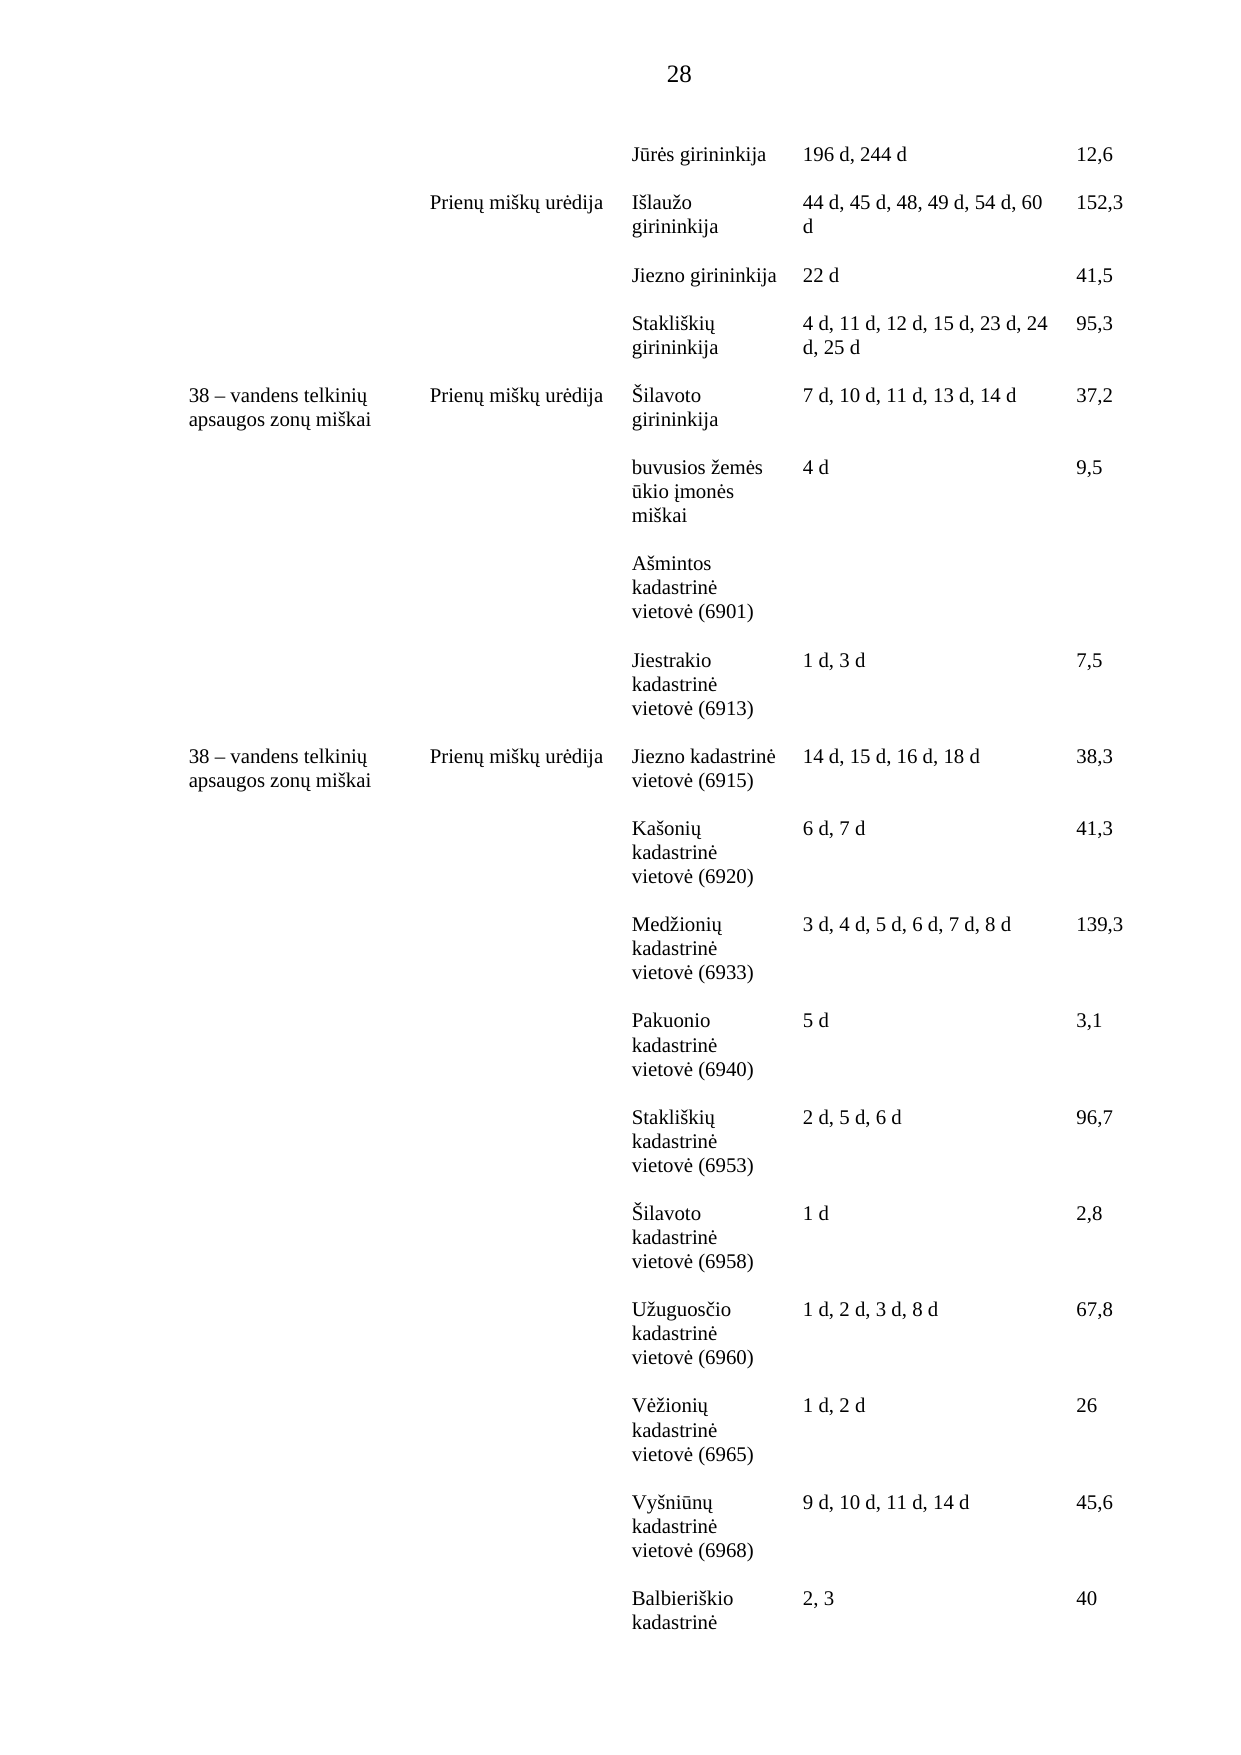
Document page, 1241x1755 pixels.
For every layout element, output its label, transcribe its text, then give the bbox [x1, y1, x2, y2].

table_cell 7 d, 10 d, 11 d, 13 d, 14 d [791, 383, 1065, 431]
table_cell [418, 624, 620, 647]
table_cell [1065, 431, 1181, 455]
table_cell [418, 1394, 620, 1466]
table_cell [177, 1201, 418, 1273]
table_cell 4 d, 11 d, 12 d, 15 d, 23 d, 24 d, 25 d [791, 311, 1065, 359]
table_cell [1065, 1273, 1181, 1297]
table_cell 95,3 [1065, 311, 1181, 359]
table_cell [418, 455, 620, 527]
table_cell [418, 1177, 620, 1201]
table_cell [418, 1562, 620, 1586]
table_cell [418, 166, 620, 190]
table_cell [791, 118, 1065, 142]
table_cell [418, 1586, 620, 1634]
table_cell [1065, 287, 1181, 311]
table_cell Jūrės girininkija [620, 142, 791, 166]
table_cell [177, 527, 418, 551]
table_cell [418, 1009, 620, 1081]
table_cell [620, 118, 791, 142]
table_cell [418, 287, 620, 311]
table_cell Balbieriškio kadastrinė [620, 1586, 791, 1634]
table_cell [1065, 527, 1181, 551]
table_cell 196 d, 244 d [791, 142, 1065, 166]
table_cell [620, 1466, 791, 1490]
table_cell [177, 1394, 418, 1466]
table_cell [177, 1466, 418, 1490]
table_cell [620, 984, 791, 1008]
table_cell [418, 792, 620, 816]
table_cell [177, 648, 418, 720]
table_cell 12,6 [1065, 142, 1181, 166]
table_cell [791, 551, 1065, 623]
table_cell [418, 1105, 620, 1177]
table_cell [1065, 166, 1181, 190]
table_cell [1065, 359, 1181, 383]
table_cell [177, 311, 418, 359]
table_cell 41,3 [1065, 816, 1181, 888]
table_cell [177, 888, 418, 912]
table_cell [1065, 1177, 1181, 1201]
table_cell 96,7 [1065, 1105, 1181, 1177]
table_cell [791, 166, 1065, 190]
table_cell 38 – vandens telkinių apsaugos zonų miškai [177, 383, 418, 431]
table_cell [791, 359, 1065, 383]
table_cell [791, 1369, 1065, 1393]
table_cell [620, 1177, 791, 1201]
table_cell 26 [1065, 1394, 1181, 1466]
table_cell 9 d, 10 d, 11 d, 14 d [791, 1490, 1065, 1562]
table_cell [177, 1009, 418, 1081]
table_cell 1 d, 2 d, 3 d, 8 d [791, 1297, 1065, 1369]
table_cell [620, 888, 791, 912]
table_cell [791, 527, 1065, 551]
table_cell [1065, 551, 1181, 623]
table_cell [177, 263, 418, 287]
table_cell [177, 912, 418, 984]
table_cell [177, 190, 418, 238]
table_cell [620, 624, 791, 647]
table_cell [620, 287, 791, 311]
table_cell 22 d [791, 263, 1065, 287]
table_cell [418, 1490, 620, 1562]
table_cell 45,6 [1065, 1490, 1181, 1562]
table_cell [418, 1273, 620, 1297]
table_cell [791, 287, 1065, 311]
table_cell [418, 720, 620, 744]
table_cell 67,8 [1065, 1297, 1181, 1369]
table_cell [418, 984, 620, 1008]
table_cell Pakuonio kadastrinė vietovė (6940) [620, 1009, 791, 1081]
table_cell Prienų miškų urėdija [418, 383, 620, 431]
table_cell Jiestrakio kadastrinė vietovė (6913) [620, 648, 791, 720]
table_cell [418, 648, 620, 720]
table_cell [177, 118, 418, 142]
table_cell [620, 1273, 791, 1297]
table_cell [1065, 1562, 1181, 1586]
table_cell [791, 431, 1065, 455]
table_cell [620, 1081, 791, 1105]
table_cell [177, 1105, 418, 1177]
table_cell 1 d, 2 d [791, 1394, 1065, 1466]
table_cell [791, 792, 1065, 816]
table_cell [418, 1297, 620, 1369]
table_cell [418, 142, 620, 166]
table_cell [620, 431, 791, 455]
table_cell [177, 431, 418, 455]
table_cell Prienų miškų urėdija [418, 190, 620, 238]
table_cell [418, 239, 620, 262]
table_cell [177, 720, 418, 744]
table_cell 1 d [791, 1201, 1065, 1273]
table_cell [620, 720, 791, 744]
table_cell Vėžionių kadastrinė vietovė (6965) [620, 1394, 791, 1466]
table_cell 37,2 [1065, 383, 1181, 431]
table_cell [177, 984, 418, 1008]
table_cell 38 – vandens telkinių apsaugos zonų miškai [177, 744, 418, 792]
table_cell [620, 1562, 791, 1586]
table_cell 152,3 [1065, 190, 1181, 238]
table_cell Kašonių kadastrinė vietovė (6920) [620, 816, 791, 888]
table_cell Jiezno kadastrinė vietovė (6915) [620, 744, 791, 792]
table_cell 14 d, 15 d, 16 d, 18 d [791, 744, 1065, 792]
table_cell [791, 1081, 1065, 1105]
table_cell 7,5 [1065, 648, 1181, 720]
table_cell 41,5 [1065, 263, 1181, 287]
table_cell 44 d, 45 d, 48, 49 d, 54 d, 60 d [791, 190, 1065, 238]
table_cell [177, 239, 418, 262]
table_cell [620, 1369, 791, 1393]
table_cell Stakliškių kadastrinė vietovė (6953) [620, 1105, 791, 1177]
table_cell [177, 816, 418, 888]
table_cell [177, 1081, 418, 1105]
table_cell [1065, 1466, 1181, 1490]
table_cell [418, 1201, 620, 1273]
table_cell 1 d, 3 d [791, 648, 1065, 720]
table_cell [177, 1369, 418, 1393]
table_cell [177, 455, 418, 527]
table_cell Ašmintos kadastrinė vietovė (6901) [620, 551, 791, 623]
table_cell [791, 984, 1065, 1008]
table_cell Šilavoto girininkija [620, 383, 791, 431]
table_cell 5 d [791, 1009, 1065, 1081]
table_cell [177, 287, 418, 311]
table_cell [177, 166, 418, 190]
table_cell [1065, 1369, 1181, 1393]
table_cell [1065, 118, 1181, 142]
table_cell 38,3 [1065, 744, 1181, 792]
table_cell [418, 888, 620, 912]
table_cell Vyšniūnų kadastrinė vietovė (6968) [620, 1490, 791, 1562]
table_cell Užuguosčio kadastrinė vietovė (6960) [620, 1297, 791, 1369]
table_cell [418, 551, 620, 623]
table_cell [177, 792, 418, 816]
table_cell [418, 263, 620, 287]
table_cell [418, 912, 620, 984]
table_cell 2,8 [1065, 1201, 1181, 1273]
table_cell Šilavoto kadastrinė vietovė (6958) [620, 1201, 791, 1273]
table_cell [177, 624, 418, 647]
table_cell [620, 239, 791, 262]
table_cell [177, 1273, 418, 1297]
table_cell [791, 1466, 1065, 1490]
table_cell Stakliškių girininkija [620, 311, 791, 359]
table_cell [620, 792, 791, 816]
table_cell [791, 1177, 1065, 1201]
table_cell [418, 311, 620, 359]
table_cell [791, 1273, 1065, 1297]
table_cell [620, 527, 791, 551]
table_cell [791, 720, 1065, 744]
table_cell [177, 1562, 418, 1586]
table_cell buvusios žemės ūkio įmonės miškai [620, 455, 791, 527]
table_cell [1065, 984, 1181, 1008]
table_cell [418, 527, 620, 551]
table_cell 139,3 [1065, 912, 1181, 984]
table_cell [177, 142, 418, 166]
table_cell 4 d [791, 455, 1065, 527]
table_cell Prienų miškų urėdija [418, 744, 620, 792]
table_cell 9,5 [1065, 455, 1181, 527]
table_cell [177, 1297, 418, 1369]
table_cell [1065, 720, 1181, 744]
table_cell [177, 1586, 418, 1634]
table_cell 2, 3 [791, 1586, 1065, 1634]
table_cell [177, 1177, 418, 1201]
table_cell [791, 239, 1065, 262]
table_cell [791, 1562, 1065, 1586]
table_cell [1065, 888, 1181, 912]
table_cell [418, 359, 620, 383]
table_cell [620, 166, 791, 190]
table_cell [177, 551, 418, 623]
table_cell [418, 1081, 620, 1105]
table_cell [791, 624, 1065, 647]
table_cell 40 [1065, 1586, 1181, 1634]
table_cell 3 d, 4 d, 5 d, 6 d, 7 d, 8 d [791, 912, 1065, 984]
table_cell [418, 816, 620, 888]
table_cell [177, 1490, 418, 1562]
table_cell Išlaužo girininkija [620, 190, 791, 238]
table_cell [1065, 792, 1181, 816]
table_cell 6 d, 7 d [791, 816, 1065, 888]
table_cell [418, 1369, 620, 1393]
table_cell [1065, 239, 1181, 262]
table_cell [791, 888, 1065, 912]
table_cell Jiezno girininkija [620, 263, 791, 287]
table_cell [1065, 624, 1181, 647]
table_cell [418, 118, 620, 142]
table_cell [620, 359, 791, 383]
table_cell [1065, 1081, 1181, 1105]
table_cell Medžionių kadastrinė vietovė (6933) [620, 912, 791, 984]
table_cell 2 d, 5 d, 6 d [791, 1105, 1065, 1177]
table_cell [418, 431, 620, 455]
table_cell [177, 359, 418, 383]
table_cell [418, 1466, 620, 1490]
table_cell 3,1 [1065, 1009, 1181, 1081]
